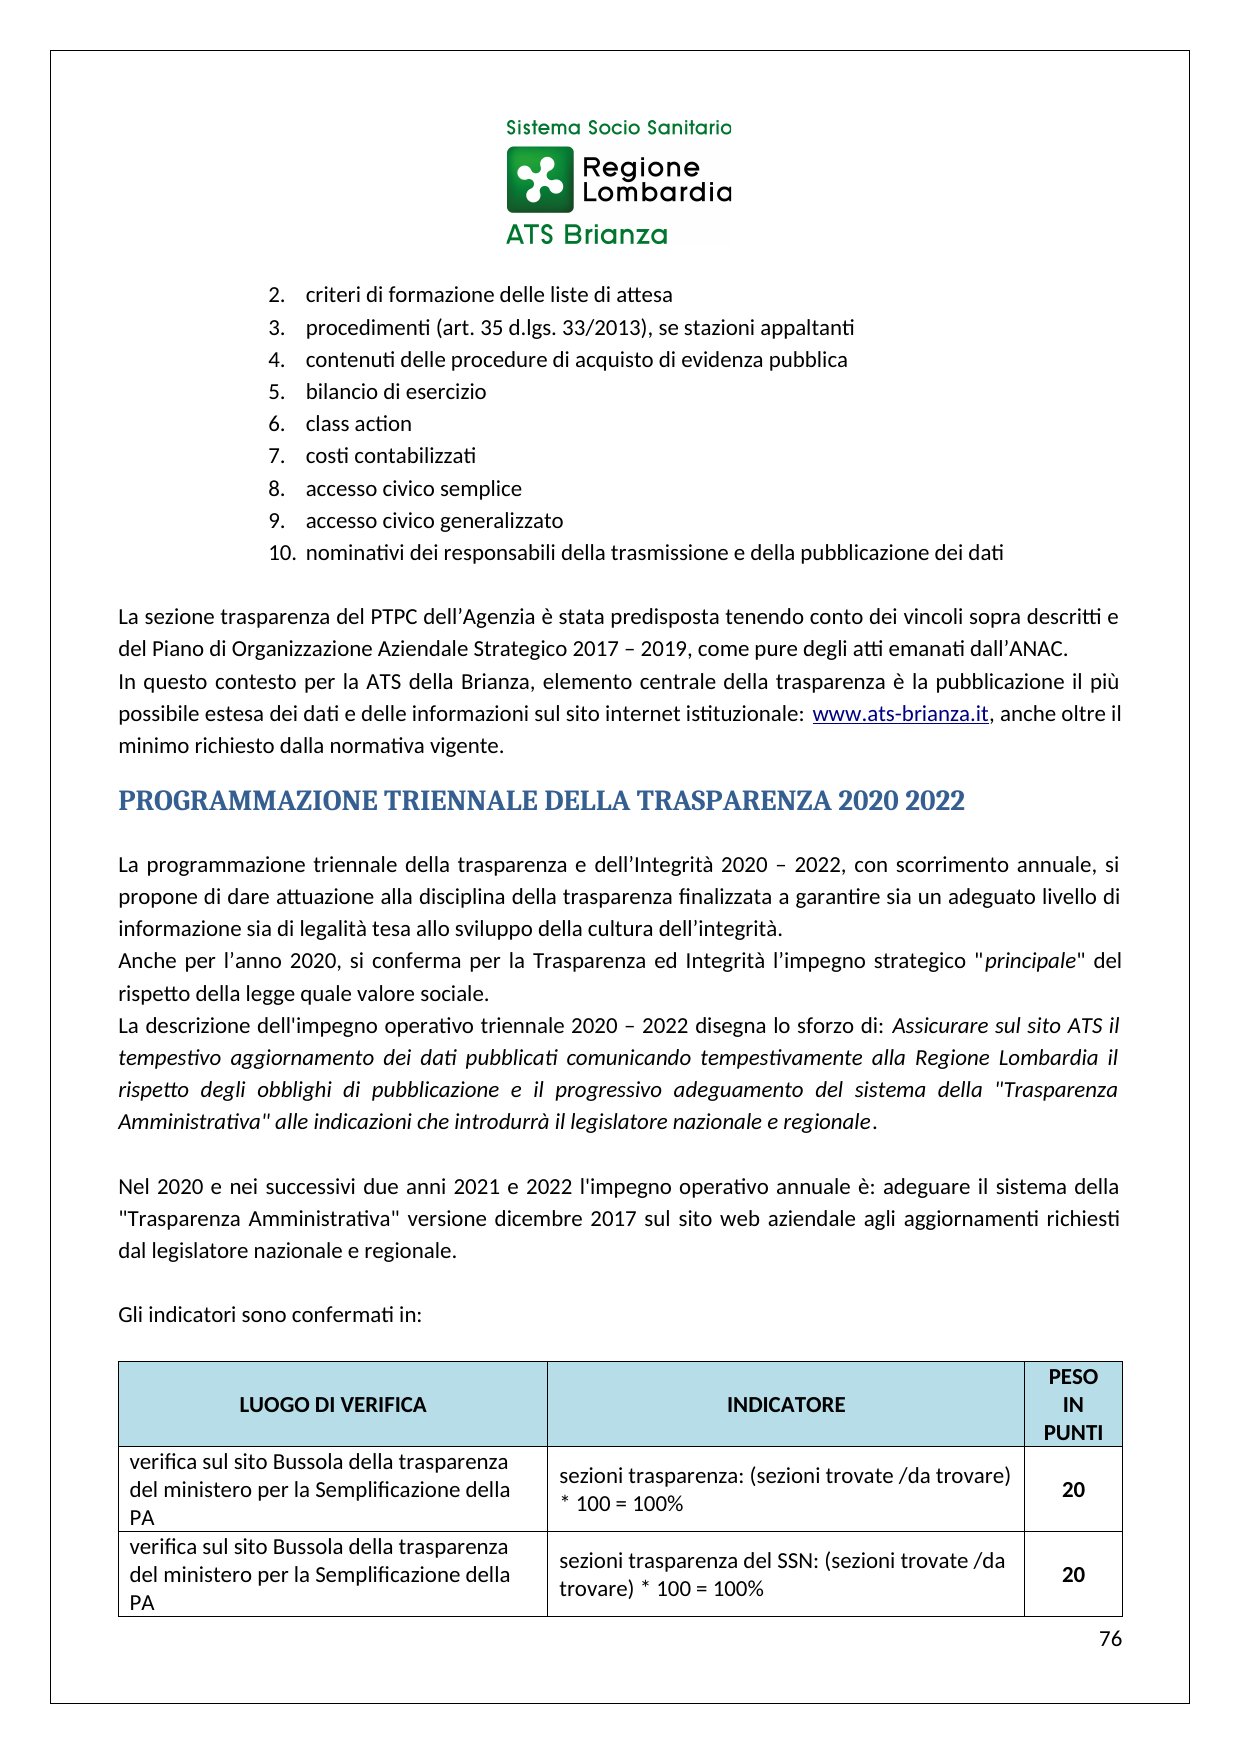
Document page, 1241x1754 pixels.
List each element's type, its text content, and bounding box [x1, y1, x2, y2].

table_cell verifica sul sito Bussola della trasparenza del ministero per la Semplificazione della PA [119, 1447, 547, 1531]
text La programmazione triennale della trasparenza e dell’Integrità 2020 – 2022, con scorrimento annuale, si propone di dare attuazione alla disciplina della trasparenza finalizzata a garantire sia un adeguato livello di informazione sia di legalità tesa allo sviluppo della cultura dell’integrità. [118, 850, 1122, 942]
list contenuti delle procedure di acquisto di evidenza pubblica [268, 345, 1122, 373]
table_header PESO IN PUNTI [1025, 1362, 1122, 1446]
list costi contabilizzati [268, 441, 1122, 469]
text La sezione trasparenza del PTPC dell’Agenzia è stata predisposta tenendo conto dei vincoli sopra descritti e del Piano di Organizzazione Aziendale Strategico 2017 – 2019, come pure degli atti emanati dall’ANAC. [118, 602, 1122, 663]
table_cell 20 [1025, 1447, 1122, 1531]
text Anche per l’anno 2020, si conferma per la Trasparenza ed Integrità l’impegno strategico "principale" del rispetto della legge quale valore sociale. [118, 946, 1122, 1007]
text Nel 2020 e nei successivi due anni 2021 e 2022 l'impegno operativo annuale è: adeguare il sistema della "Trasparenza Amministrativa" versione dicembre 2017 sul sito web aziendale agli aggiornamenti richiesti dal legislatore nazionale e regionale. [118, 1172, 1122, 1264]
list bilancio di esercizio [268, 377, 1122, 405]
list accesso civico generalizzato [268, 506, 1122, 534]
table_header LUOGO DI VERIFICA [119, 1362, 547, 1446]
list procedimenti (art. 35 d.lgs. 33/2013), se stazioni appaltanti [268, 313, 1122, 341]
text La descrizione dell'impegno operativo triennale 2020 – 2022 disegna lo sforzo di: Assicurare sul sito ATS il tempestivo aggiornamento dei dati pubblicati comunicando tempestivamente alla Regione Lombardia il rispetto degli obblighi di pubblicazione e il progressivo adeguamento del sistema della "Trasparenza Amministrativa" alle indicazioni che introdurrà il legislatore nazionale e regionale. [118, 1011, 1122, 1135]
table_cell sezioni trasparenza del SSN: (sezioni trovate /da trovare) * 100 = 100% [548, 1532, 1024, 1616]
list class action [268, 409, 1122, 437]
list criteri di formazione delle liste di attesa [268, 281, 1122, 308]
table_cell verifica sul sito Bussola della trasparenza del ministero per la Semplificazione della PA [119, 1532, 547, 1616]
subtitle PROGRAMMAZIONE TRIENNALE DELLA TRASPARENZA 2020 2022 [118, 784, 1122, 818]
table_cell 20 [1025, 1532, 1122, 1616]
table_cell sezioni trasparenza: (sezioni trovate /da trovare) * 100 = 100% [548, 1447, 1024, 1531]
list nominativi dei responsabili della trasmissione e della pubblicazione dei dati [268, 538, 1122, 566]
list accesso civico semplice [268, 474, 1122, 502]
text In questo contesto per la ATS della Brianza, elemento centrale della trasparenza è la pubblicazione il più possibile estesa dei dati e delle informazioni sul sito internet istituzionale: www.ats-brianza.it, anche oltre il minimo richiesto dalla normativa vigente. [118, 667, 1122, 759]
text Gli indicatori sono confermati in: [118, 1301, 1122, 1328]
table_header INDICATORE [548, 1362, 1024, 1446]
